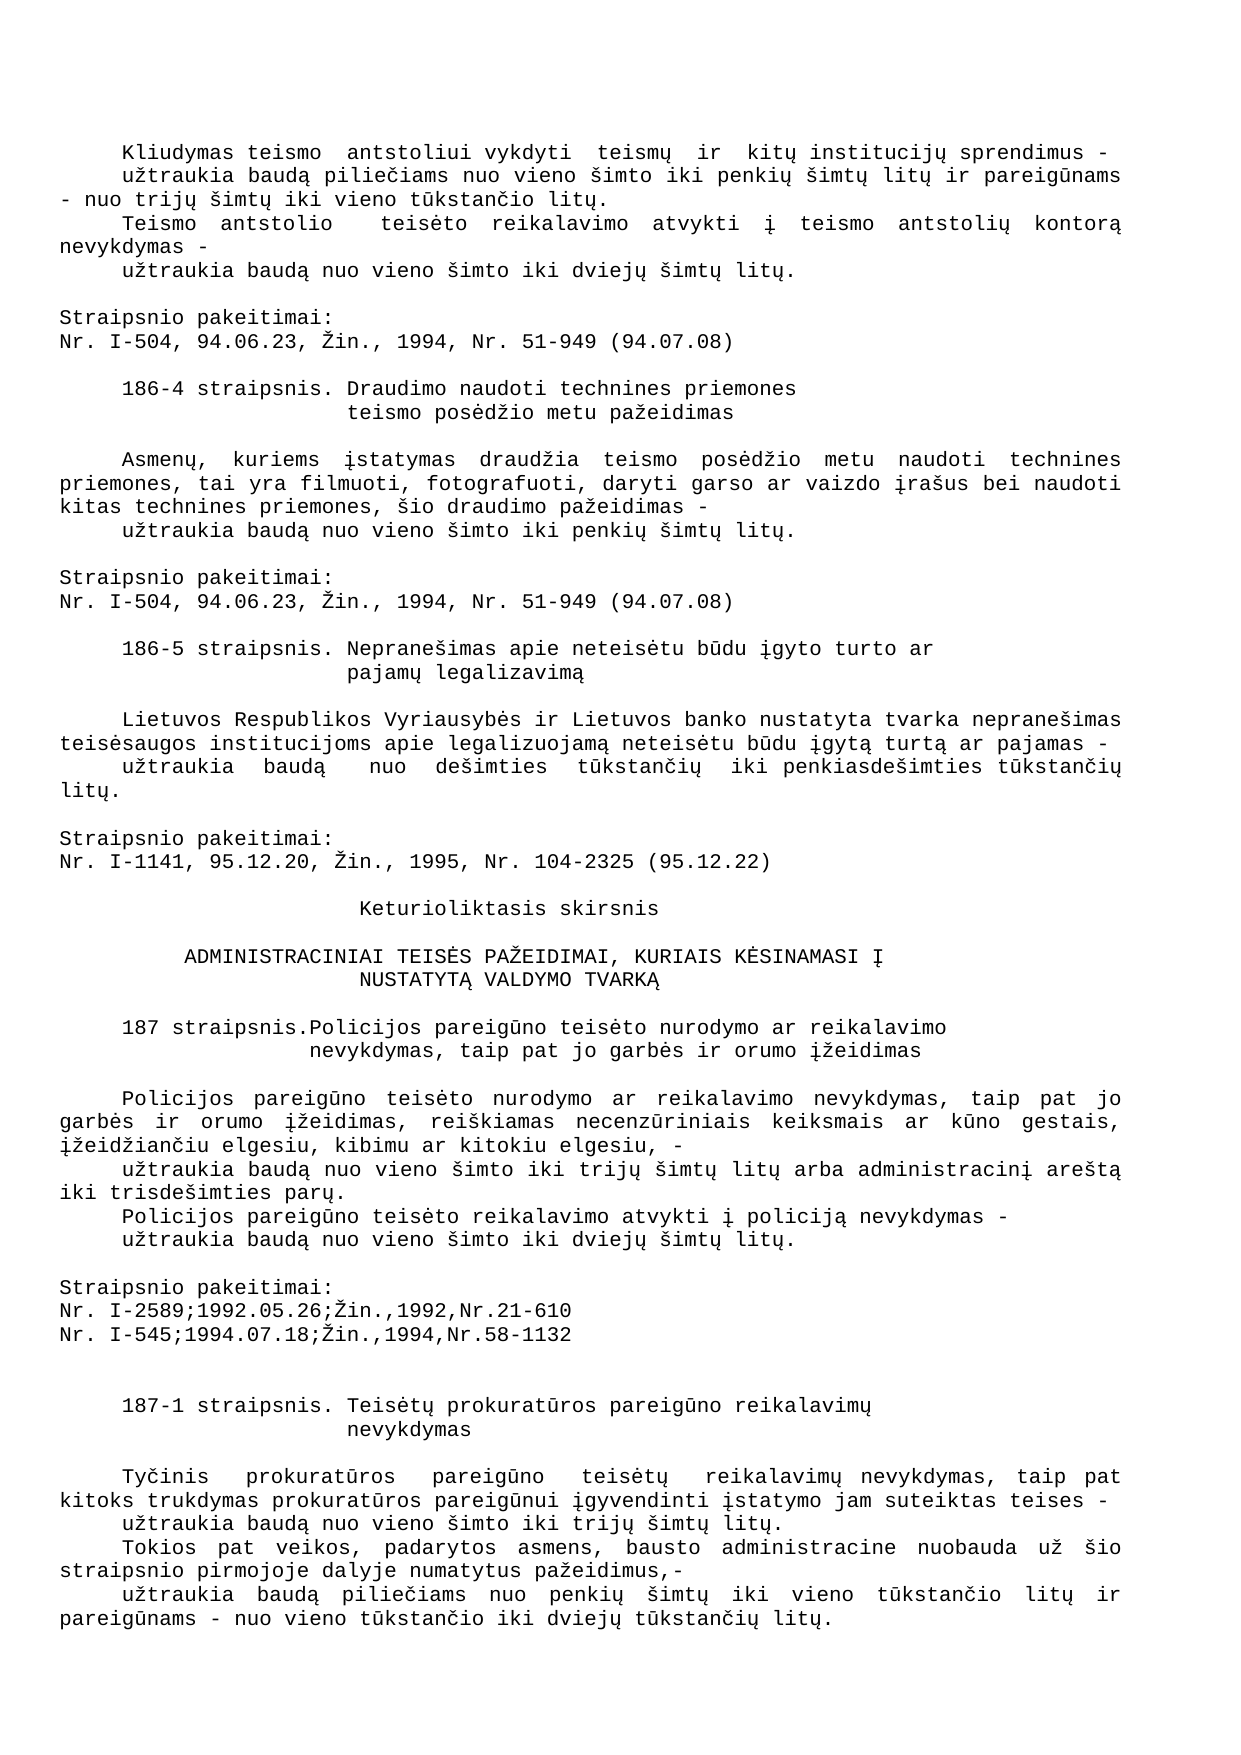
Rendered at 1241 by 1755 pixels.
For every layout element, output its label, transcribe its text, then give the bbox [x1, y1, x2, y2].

text Nr. I-504, 94.06.23, Žin., 1994, Nr. 51-949 (94.07.08) [59, 331, 1122, 354]
text 186-4 straipsnis. Draudimo naudoti technines priemones [59, 378, 1122, 402]
text Teismo antstolio teisėto reikalavimo atvykti į teismo antstolių kontorą nevykdymas - [59, 213, 1122, 260]
text Nr. I-1141, 95.12.20, Žin., 1995, Nr. 104-2325 (95.12.22) [59, 851, 1122, 875]
text Keturioliktasis skirsnis [59, 898, 1122, 922]
text užtraukia baudą piliečiams nuo penkių šimtų iki vieno tūkstančio litų ir pareigūnams - nuo vieno tūkstančio iki dviejų tūkstančių litų. [59, 1584, 1122, 1631]
text Straipsnio pakeitimai: [59, 567, 1122, 591]
text 187-1 straipsnis. Teisėtų prokuratūros pareigūno reikalavimų [59, 1395, 1122, 1419]
text užtraukia baudą nuo vieno šimto iki trijų šimtų litų. [59, 1513, 1122, 1537]
text 187 straipsnis.Policijos pareigūno teisėto nurodymo ar reikalavimo [59, 1017, 1122, 1040]
text Straipsnio pakeitimai: [59, 307, 1122, 331]
text užtraukia baudą nuo dešimties tūkstančių iki penkiasdešimties tūkstančių litų. [59, 757, 1122, 804]
text Lietuvos Respublikos Vyriausybės ir Lietuvos banko nustatyta tvarka nepranešimas teisėsaugos institucijoms apie legalizuojamą neteisėtu būdu įgytą turtą ar pajamas - [59, 709, 1122, 757]
text pajamų legalizavimą [59, 662, 1122, 686]
text nevykdymas, taip pat jo garbės ir orumo įžeidimas [59, 1040, 1122, 1064]
text užtraukia baudą nuo vieno šimto iki dviejų šimtų litų. [59, 260, 1122, 284]
text Asmenų, kuriems įstatymas draudžia teismo posėdžio metu naudoti technines priemones, tai yra filmuoti, fotografuoti, daryti garso ar vaizdo įrašus bei naudoti kitas technines priemones, šio draudimo pažeidimas - [59, 449, 1122, 520]
text Kliudymas teismo antstoliui vykdyti teismų ir kitų institucijų sprendimus - [59, 142, 1122, 165]
text Straipsnio pakeitimai: [59, 827, 1122, 851]
text užtraukia baudą piliečiams nuo vieno šimto iki penkių šimtų litų ir pareigūnams - nuo trijų šimtų iki vieno tūkstančio litų. [59, 165, 1122, 213]
text teismo posėdžio metu pažeidimas [59, 402, 1122, 426]
text Tyčinis prokuratūros pareigūno teisėtų reikalavimų nevykdymas, taip pat kitoks trukdymas prokuratūros pareigūnui įgyvendinti įstatymo jam suteiktas teises - [59, 1466, 1122, 1513]
text užtraukia baudą nuo vieno šimto iki trijų šimtų litų arba administracinį areštą iki trisdešimties parų. [59, 1158, 1122, 1206]
text Tokios pat veikos, padarytos asmens, bausto administracine nuobauda už šio straipsnio pirmojoje dalyje numatytus pažeidimus,- [59, 1537, 1122, 1584]
text 186-5 straipsnis. Nepranešimas apie neteisėtu būdu įgyto turto ar [59, 638, 1122, 662]
text užtraukia baudą nuo vieno šimto iki penkių šimtų litų. [59, 520, 1122, 544]
text Nr. I-545;1994.07.18;Žin.,1994,Nr.58-1132 [59, 1324, 1122, 1348]
text Nr. I-2589;1992.05.26;Žin.,1992,Nr.21-610 [59, 1300, 1122, 1324]
text Policijos pareigūno teisėto nurodymo ar reikalavimo nevykdymas, taip pat jo garbės ir orumo įžeidimas, reiškiamas necenzūriniais keiksmais ar kūno gestais, įžeidžiančiu elgesiu, kibimu ar kitokiu elgesiu, - [59, 1088, 1122, 1158]
text Straipsnio pakeitimai: [59, 1277, 1122, 1300]
text Nr. I-504, 94.06.23, Žin., 1994, Nr. 51-949 (94.07.08) [59, 591, 1122, 615]
text ADMINISTRACINIAI TEISĖS PAŽEIDIMAI, KURIAIS KĖSINAMASI Į [59, 946, 1122, 969]
text NUSTATYTĄ VALDYMO TVARKĄ [59, 969, 1122, 993]
text Policijos pareigūno teisėto reikalavimo atvykti į policiją nevykdymas - [59, 1206, 1122, 1229]
text užtraukia baudą nuo vieno šimto iki dviejų šimtų litų. [59, 1229, 1122, 1253]
text nevykdymas [59, 1419, 1122, 1442]
